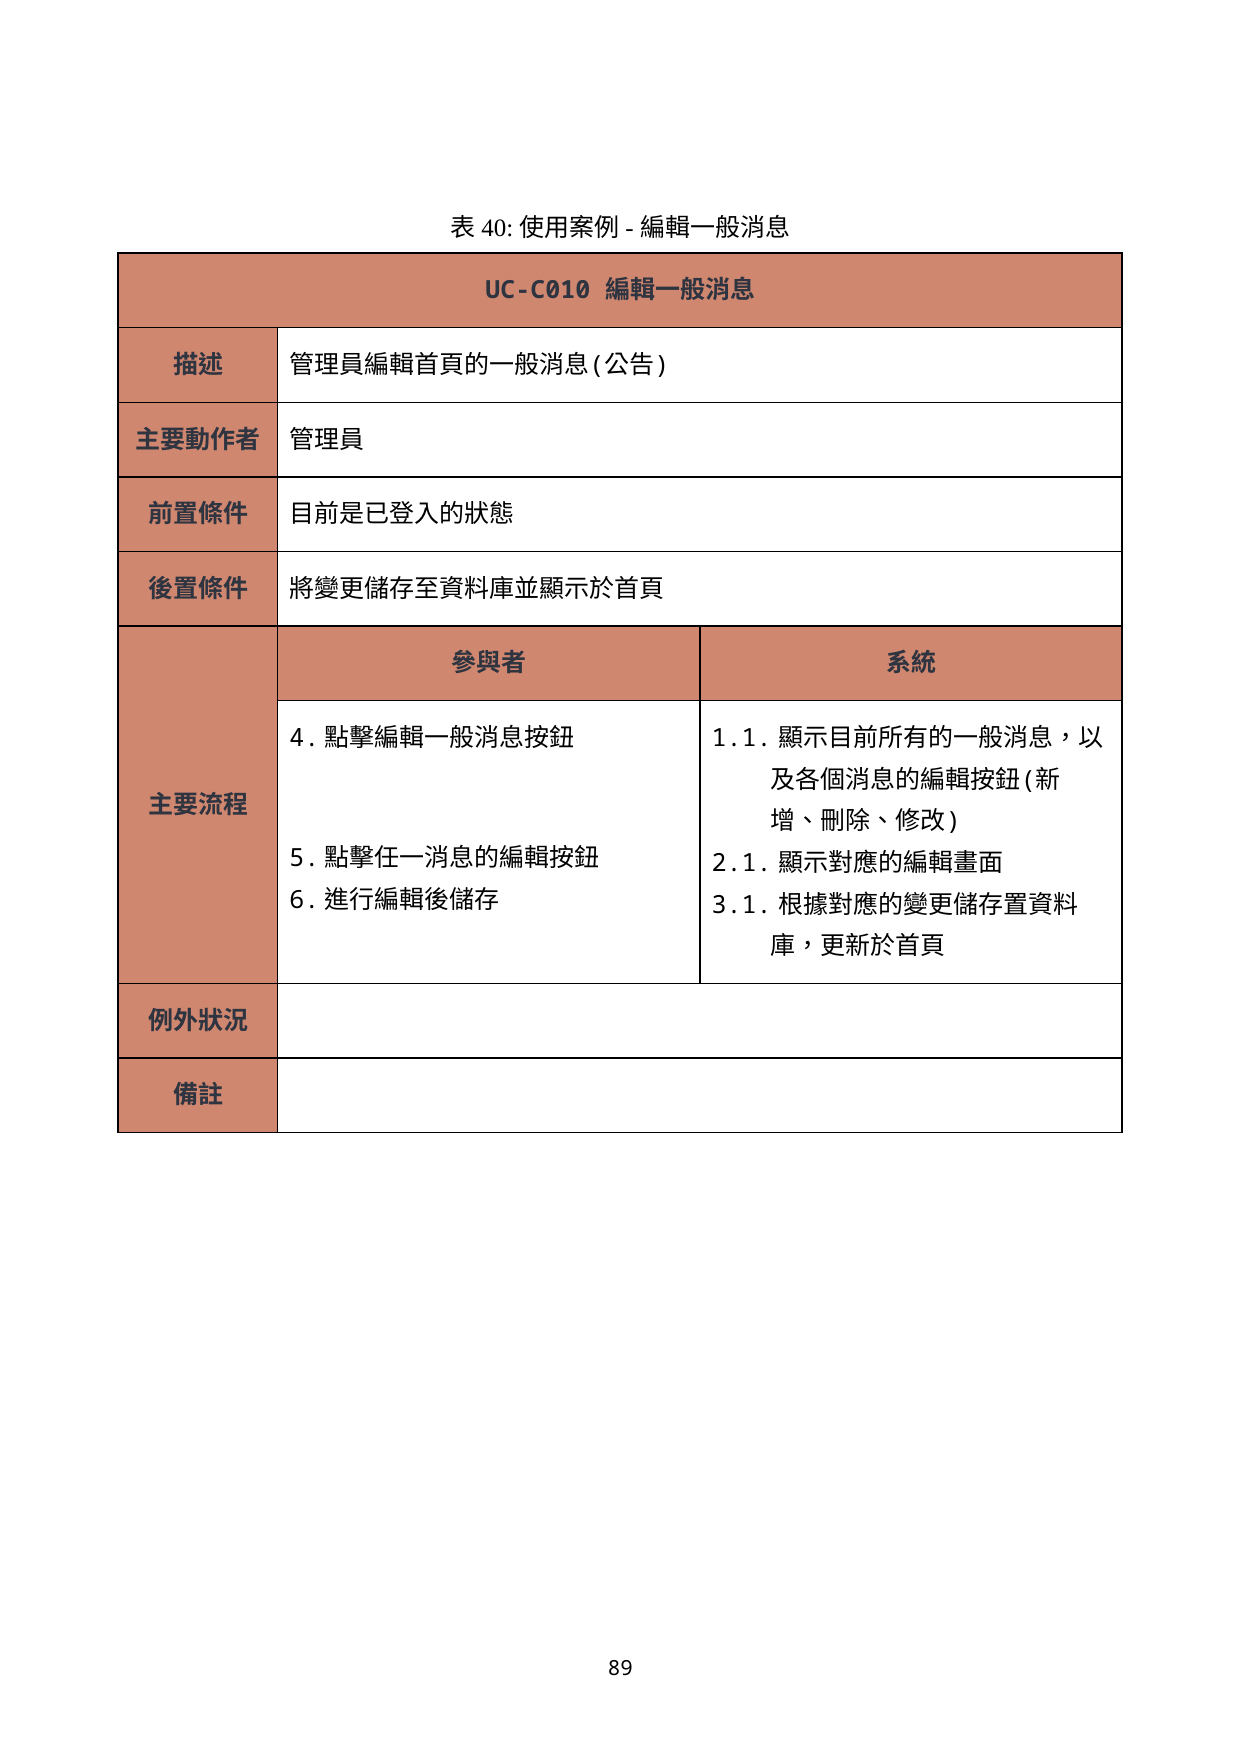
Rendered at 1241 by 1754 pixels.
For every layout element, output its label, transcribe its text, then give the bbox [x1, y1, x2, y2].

table_cell 主要流程 [119, 627, 277, 983]
table_cell 備註 [119, 1059, 277, 1132]
table_cell [278, 1059, 1121, 1132]
table_cell 將變更儲存至資料庫並顯示於首頁 [278, 552, 1121, 625]
table_header UC-C010 編輯一般消息 [119, 254, 1121, 327]
table_cell 例外狀況 [119, 984, 277, 1057]
table_cell 管理員編輯首頁的一般消息(公告) [278, 328, 1121, 401]
table_cell 管理員 [278, 403, 1121, 476]
table_cell 主要動作者 [119, 403, 277, 476]
table_cell 顯示目前所有的一般消息，以及各個消息的編輯按鈕(新增、刪除、修改) 顯示對應的編輯畫面 根據對應的變更儲存置資料庫，更新於首頁 [701, 701, 1121, 983]
table_cell 點擊編輯一般消息按鈕 點擊任一消息的編輯按鈕 進行編輯後儲存 [278, 701, 699, 983]
table_cell [278, 984, 1121, 1057]
table_cell 系統 [701, 627, 1121, 700]
table_cell 參與者 [278, 627, 699, 700]
table_cell 後置條件 [119, 552, 277, 625]
text 表 40: 使用案例 - 編輯一般消息 [118, 207, 1122, 243]
table_cell 目前是已登入的狀態 [278, 478, 1121, 551]
table_cell 前置條件 [119, 478, 277, 551]
table_cell 描述 [119, 328, 277, 401]
